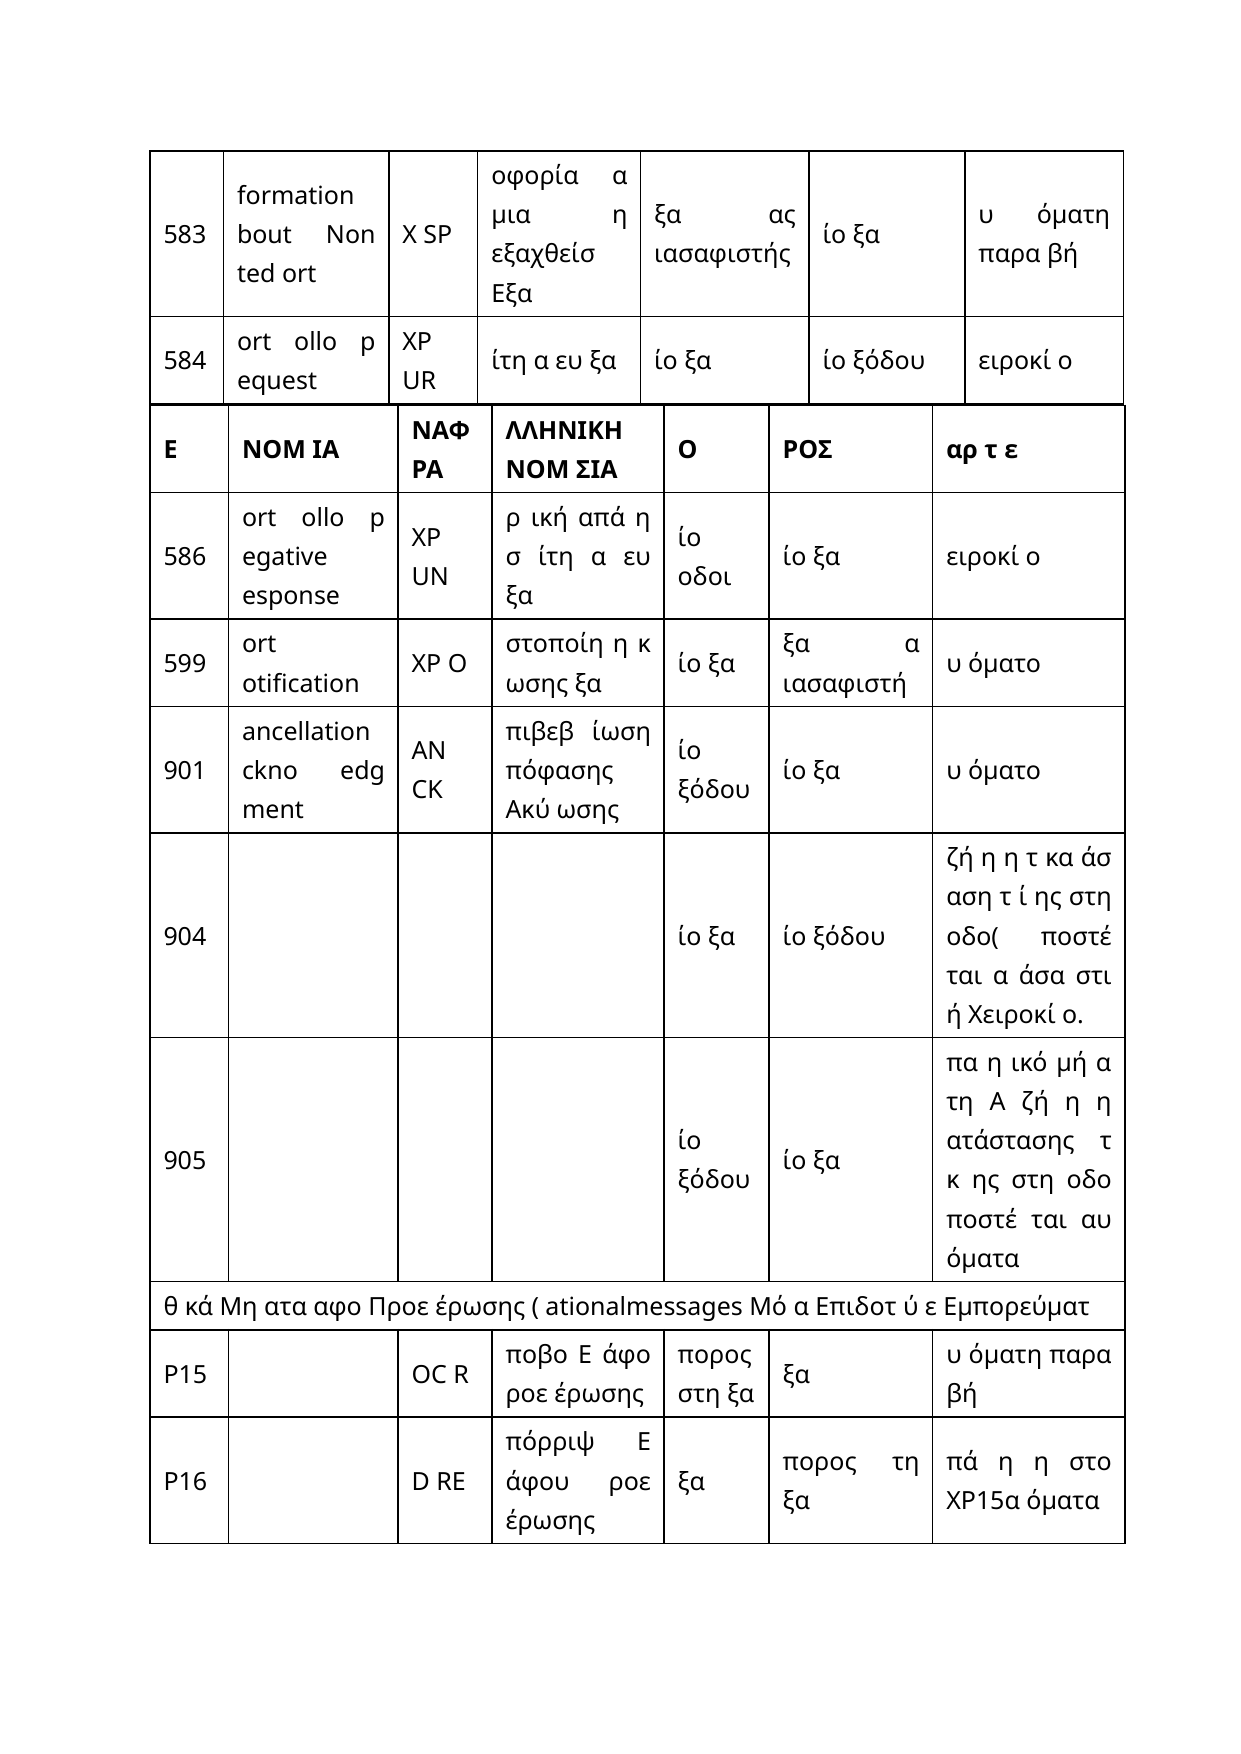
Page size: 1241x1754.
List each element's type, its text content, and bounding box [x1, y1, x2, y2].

table_cell XP UR [390, 317, 477, 403]
table_cell [399, 834, 491, 1037]
table_cell 584 [151, 317, 223, 403]
table_cell ίο ξα [770, 493, 932, 618]
table_cell ort otification [229, 620, 397, 706]
table_cell υ όματη παρα βή [966, 152, 1123, 316]
table_cell υ όματο [933, 707, 1124, 832]
table_cell πόρριψ Ε άφου ροε έρωσης [493, 1418, 663, 1543]
table_cell ίο ξόδου [665, 707, 768, 832]
table_cell ζή η η τ κα άσ αση τ ί ης στη οδο( ποστέ ται α άσα στι ή Χειροκί ο. [933, 834, 1124, 1037]
table_cell OC R [399, 1331, 491, 1416]
table_header ΝΑΦ ΡΑ [399, 406, 491, 492]
table_cell 905 [151, 1038, 228, 1281]
table_cell πα η ικό μή α τη Α ζή η η ατάστασης τ κ ης στη οδο ποστέ ται αυ όματα [933, 1038, 1124, 1281]
table_cell ρ ική απά η σ ίτη α ευ ξα [493, 493, 663, 618]
table_cell [229, 1331, 397, 1416]
table_header Ο [665, 406, 768, 492]
table_cell 586 [151, 493, 228, 618]
table_cell 904 [151, 834, 228, 1037]
table_cell ίο ξα [770, 1038, 932, 1281]
table_cell πορος τη ξα [770, 1418, 932, 1543]
table_cell 583 [151, 152, 223, 316]
table_cell X SP [390, 152, 477, 316]
table_cell ξα ας ιασαφιστής [641, 152, 808, 316]
table_header ΡΟΣ [770, 406, 932, 492]
table_cell ίο ξα [665, 834, 768, 1037]
table_cell ίο ξόδου [665, 1038, 768, 1281]
table_cell formation bout Non ted ort [224, 152, 388, 316]
table_cell ξα [770, 1331, 932, 1416]
table_cell πορος στη ξα [665, 1331, 768, 1416]
table_cell ξα α ιασαφιστή [770, 620, 932, 706]
table_cell ort ollo p egative esponse [229, 493, 397, 618]
table_cell πιβεβ ίωση πόφασης Ακύ ωσης [493, 707, 663, 832]
table_cell P15 [151, 1331, 228, 1416]
table_cell [229, 1038, 397, 1281]
table_cell AN CK [399, 707, 491, 832]
table_cell D RE [399, 1418, 491, 1543]
table_cell 599 [151, 620, 228, 706]
table_cell [493, 1038, 663, 1281]
table_cell 901 [151, 707, 228, 832]
table_cell ειροκί ο [933, 493, 1124, 618]
table_cell [229, 834, 397, 1037]
table_cell ποβο Ε άφο ροε έρωσης [493, 1331, 663, 1416]
table_cell ίο οδοι [665, 493, 768, 618]
table_cell ίο ξα [665, 620, 768, 706]
table_cell ίο ξα [641, 317, 808, 403]
table_cell ίο ξόδου [810, 317, 964, 403]
table_cell XP O [399, 620, 491, 706]
table_cell υ όματο [933, 620, 1124, 706]
table_cell πά η η στο XP15α όματα [933, 1418, 1124, 1543]
table_cell [493, 834, 663, 1037]
table_cell στοποίη η κ ωσης ξα [493, 620, 663, 706]
table_cell οφορία α μια η εξαχθείσ Εξα [478, 152, 640, 316]
table_cell [399, 1038, 491, 1281]
table_cell ίο ξα [770, 707, 932, 832]
table_header E [151, 406, 228, 492]
table_cell ort ollo p equest [224, 317, 388, 403]
table_cell ίο ξα [810, 152, 964, 316]
table_header NOM ΙΑ [229, 406, 397, 492]
table_cell ξα [665, 1418, 768, 1543]
table_cell XP UN [399, 493, 491, 618]
table_cell ancellation ckno edg ment [229, 707, 397, 832]
table_header ΛΛΗΝΙΚΗ ΝΟΜ ΣΙΑ [493, 406, 663, 492]
table_cell θ κά Μη ατα αφο Προε έρωσης ( ationalmessages Μό α Επιδοτ ύ ε Εμπορεύματ [151, 1282, 1124, 1329]
table_header αρ τ ε [933, 406, 1124, 492]
table_cell P16 [151, 1418, 228, 1543]
table_cell ειροκί ο [966, 317, 1123, 403]
table_cell [229, 1418, 397, 1543]
table_cell ίο ξόδου [770, 834, 932, 1037]
table_cell ίτη α ευ ξα [478, 317, 640, 403]
table_cell υ όματη παρα βή [933, 1331, 1124, 1416]
